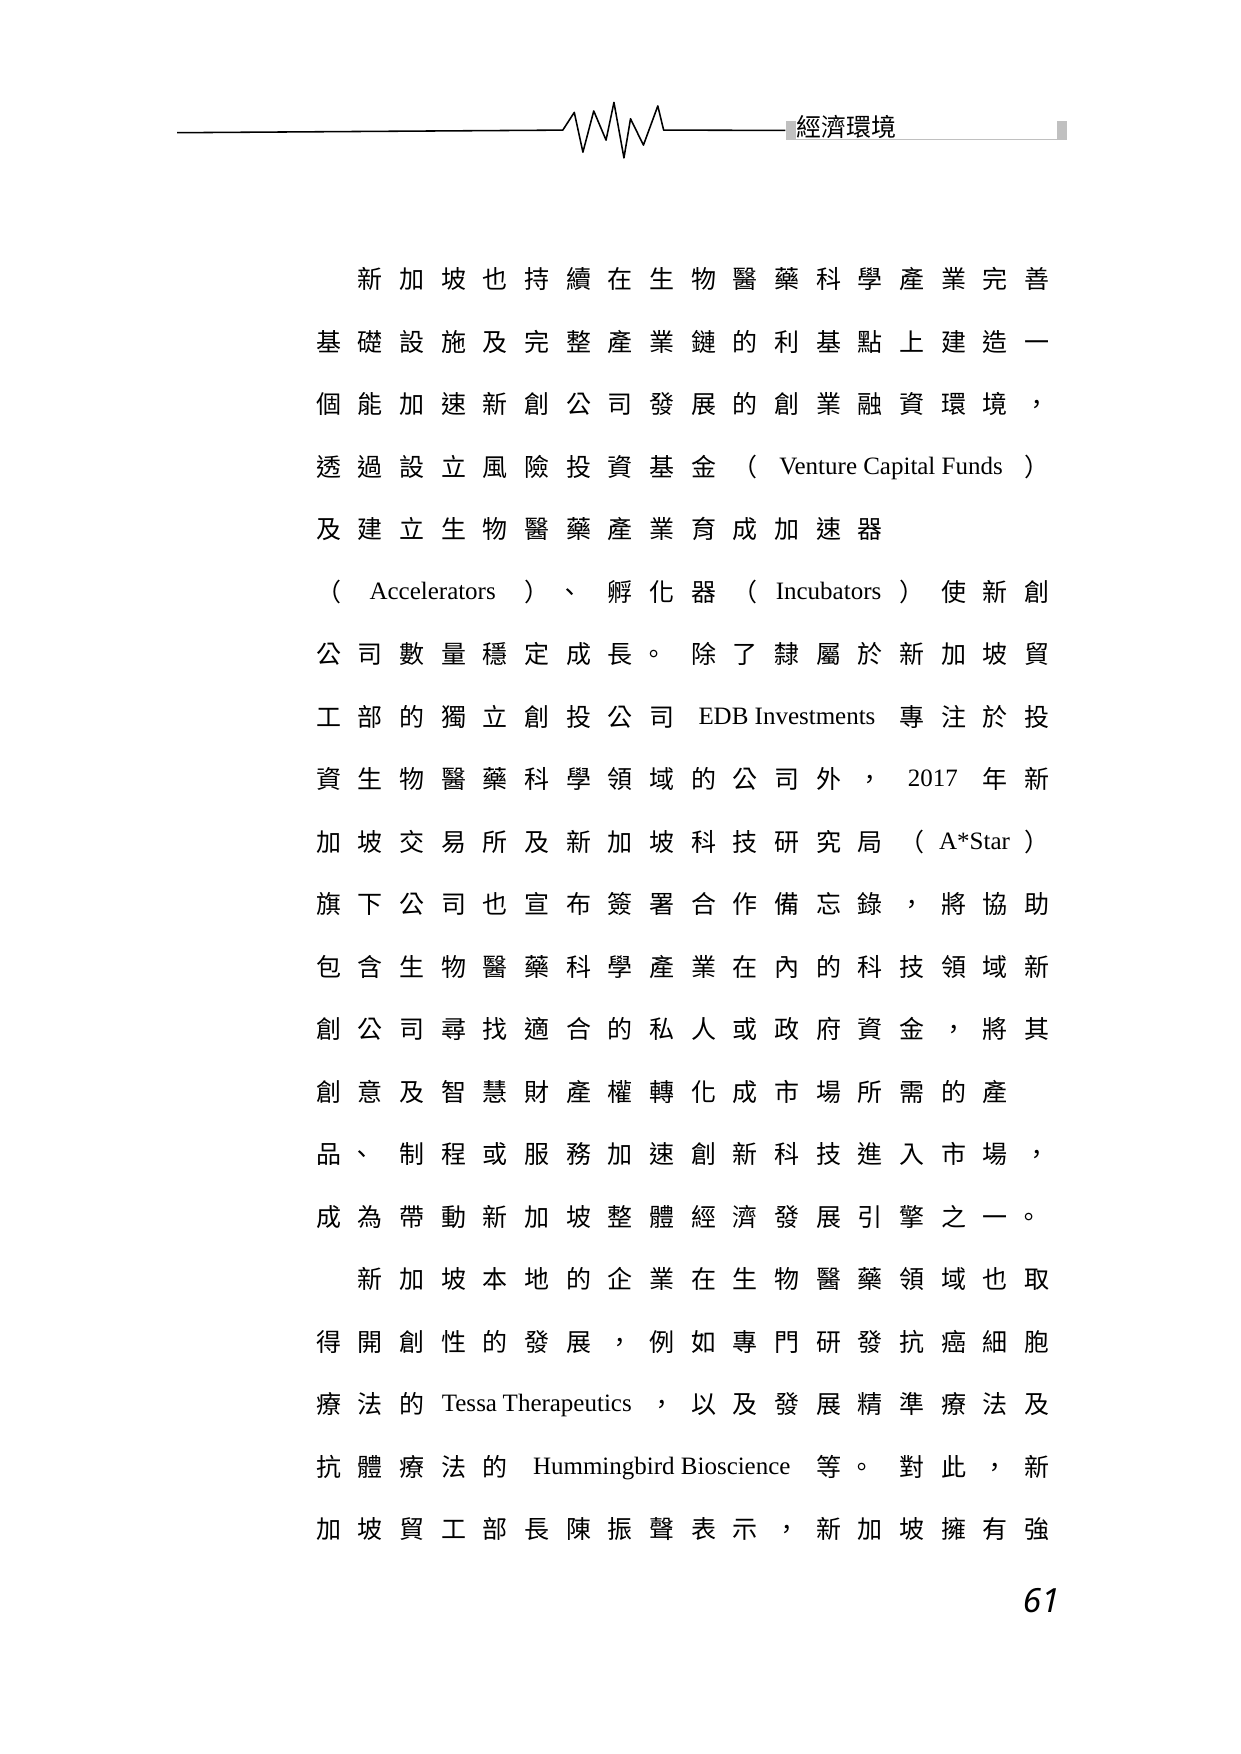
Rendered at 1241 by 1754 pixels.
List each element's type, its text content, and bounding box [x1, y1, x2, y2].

text 新加坡本地的企業在生物醫藥領域也取得開創性的發展，例如專門研發抗癌細胞療法的Tessa Therapeutics，以及發展精準療法及抗體療法的Hummingbird Bioscience等。對此，新加坡貿工部長陳振聲表示，新加坡擁有強 [281, 1236, 1058, 1549]
text 新加坡也持續在生物醫藥科學產業完善基礎設施及完整產業鏈的利基點上建造一個能加速新創公司發展的創業融資環境，透過設立風險投資基金（Venture Capital Funds）及建立生物醫藥產業育成加速器（Accelerators）、孵化器（Incubators）使新創公司數量穩定成長。除了隸屬於新加坡貿工部的獨立創投公司EDB Investments專注於投資生物醫藥科學領域的公司外，2017年新加坡交易所及新加坡科技研究局（A*Star）旗下公司也宣布簽署合作備忘錄，將協助包含生物醫藥科學產業在內的科技領域新創公司尋找適合的私人或政府資金，將其創意及智慧財產權轉化成市場所需的產品、制程或服務加速創新科技進入市場，成為帶動新加坡整體經濟發展引擎之一。 [281, 236, 1058, 1236]
